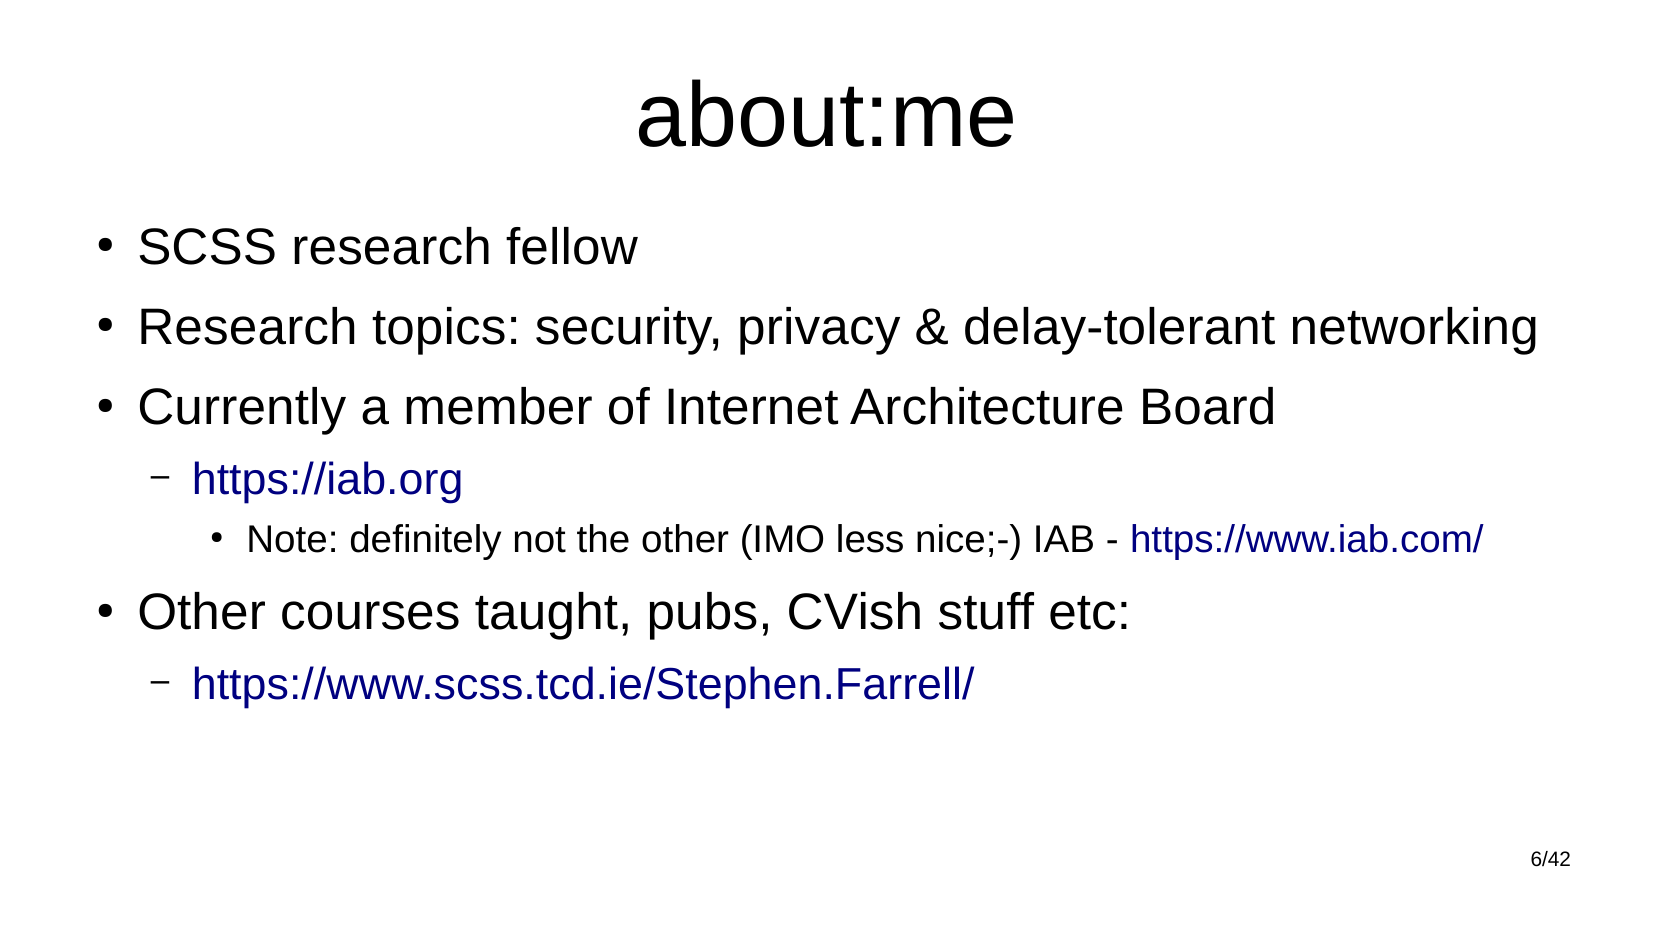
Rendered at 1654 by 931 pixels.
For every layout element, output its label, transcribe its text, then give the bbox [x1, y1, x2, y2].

list SCSS research fellow Research topics: security, privacy & delay-tolerant networking Currently a member of Internet Architecture Board https://iab.org Note: definitely not the other (IMO less nice;-) IAB - https://www.iab.com/ Other courses taught, pubs, CVish stuff etc: https://www.scss.tcd.ie/Stephen.Farrell/ [82, 217, 1571, 758]
title about:me [82, 37, 1571, 193]
